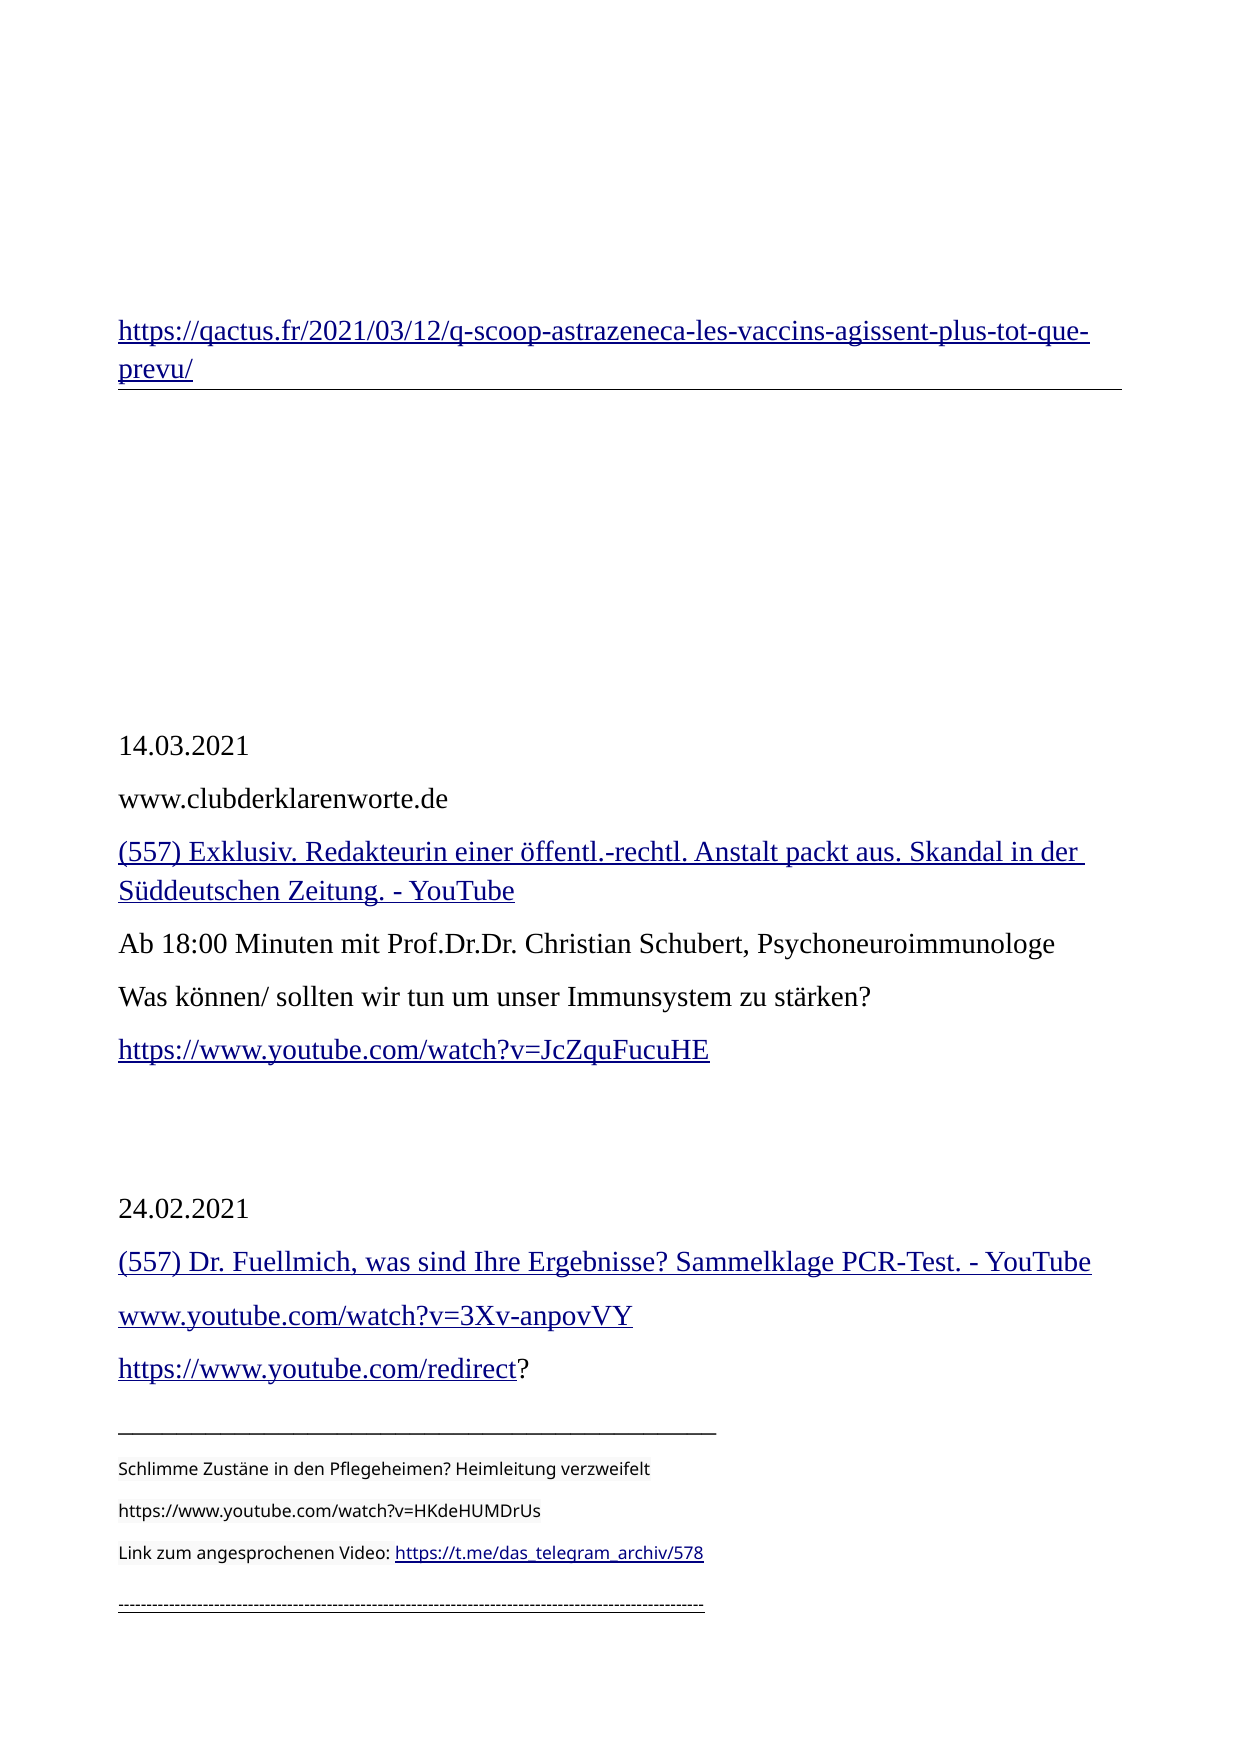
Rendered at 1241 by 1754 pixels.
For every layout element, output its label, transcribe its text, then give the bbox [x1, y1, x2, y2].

text (557) Exklusiv. Redakteurin einer öffentl.-rechtl. Anstalt packt aus. Skandal in der Süddeutschen Zeitung. - YouTube [118, 834, 1122, 906]
text Link zum angesprochenen Video: https://t.me/das_telegram_archiv/578 [118, 1541, 1122, 1565]
text www.clubderklarenworte.de [118, 781, 1122, 814]
text https://www.youtube.com/watch?v=HKdeHUMDrUs [118, 1499, 1122, 1523]
text www.youtube.com/watch?v=3Xv-anpovVY [118, 1298, 1122, 1331]
text -------------------------------------------------------------------------------------------------------- [118, 1583, 1122, 1616]
text https://www.youtube.com/watch?v=JcZquFucuHE [118, 1032, 1122, 1066]
text https://www.youtube.com/redirect? [118, 1351, 1122, 1384]
text Ab 18:00 Minuten mit Prof.Dr.Dr. Christian Schubert, Psychoneuroimmunologe [118, 926, 1122, 959]
text https://qactus.fr/2021/03/12/q-scoop-astrazeneca-les-vaccins-agissent-plus-tot-que-prevu/ [118, 313, 1122, 389]
text 14.03.2021 [118, 728, 1122, 761]
text 24.02.2021 [118, 1191, 1122, 1225]
text Was können/ sollten wir tun um unser Immunsystem zu stärken? [118, 979, 1122, 1012]
text _________________________________________ [118, 1404, 1122, 1437]
text (557) Dr. Fuellmich, was sind Ihre Ergebnisse? Sammelklage PCR-Test. - YouTube [118, 1244, 1122, 1278]
text Schlimme Zustäne in den Pflegeheimen? Heimleitung verzweifelt [118, 1457, 1122, 1481]
